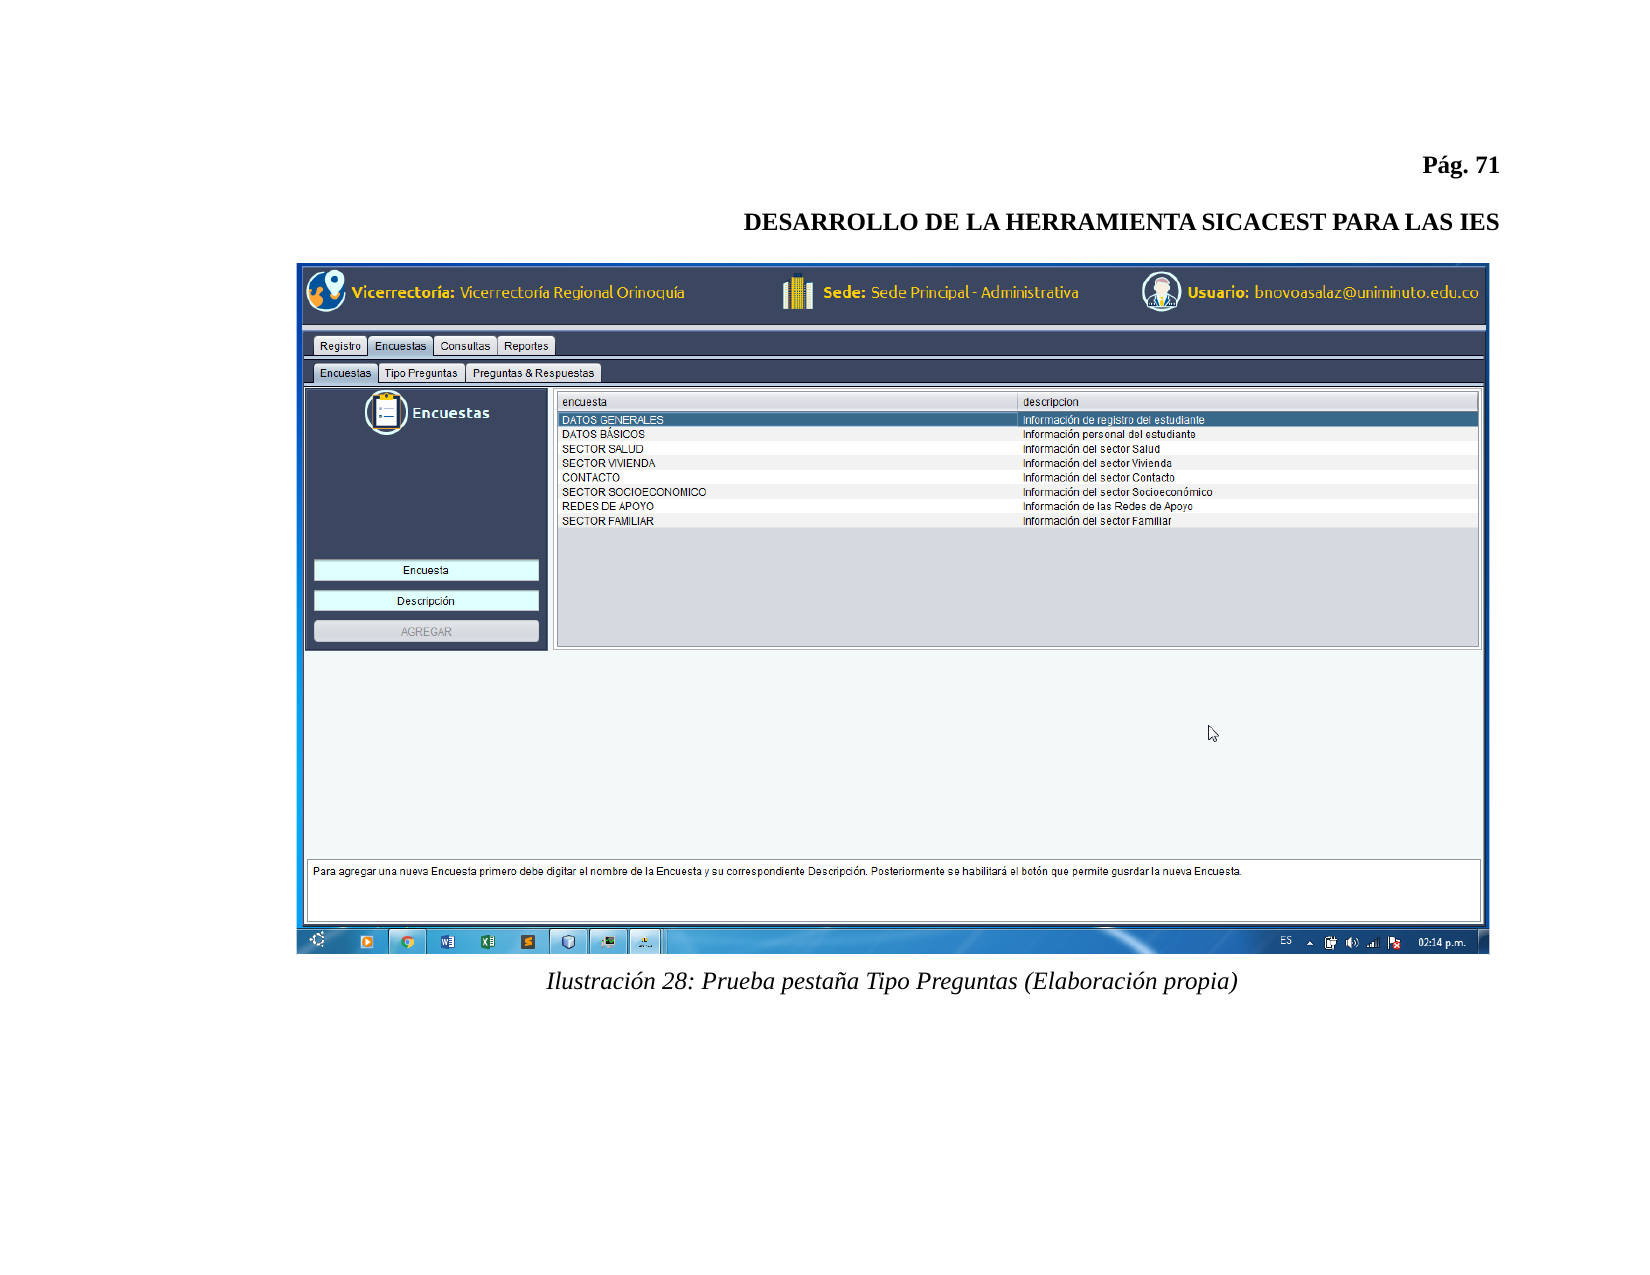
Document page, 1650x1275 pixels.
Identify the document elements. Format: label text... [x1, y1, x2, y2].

text Ilustración 28: Prueba pestaña Tipo Preguntas (Elaboración propia) [297, 966, 1489, 995]
picture [296, 263, 1490, 955]
